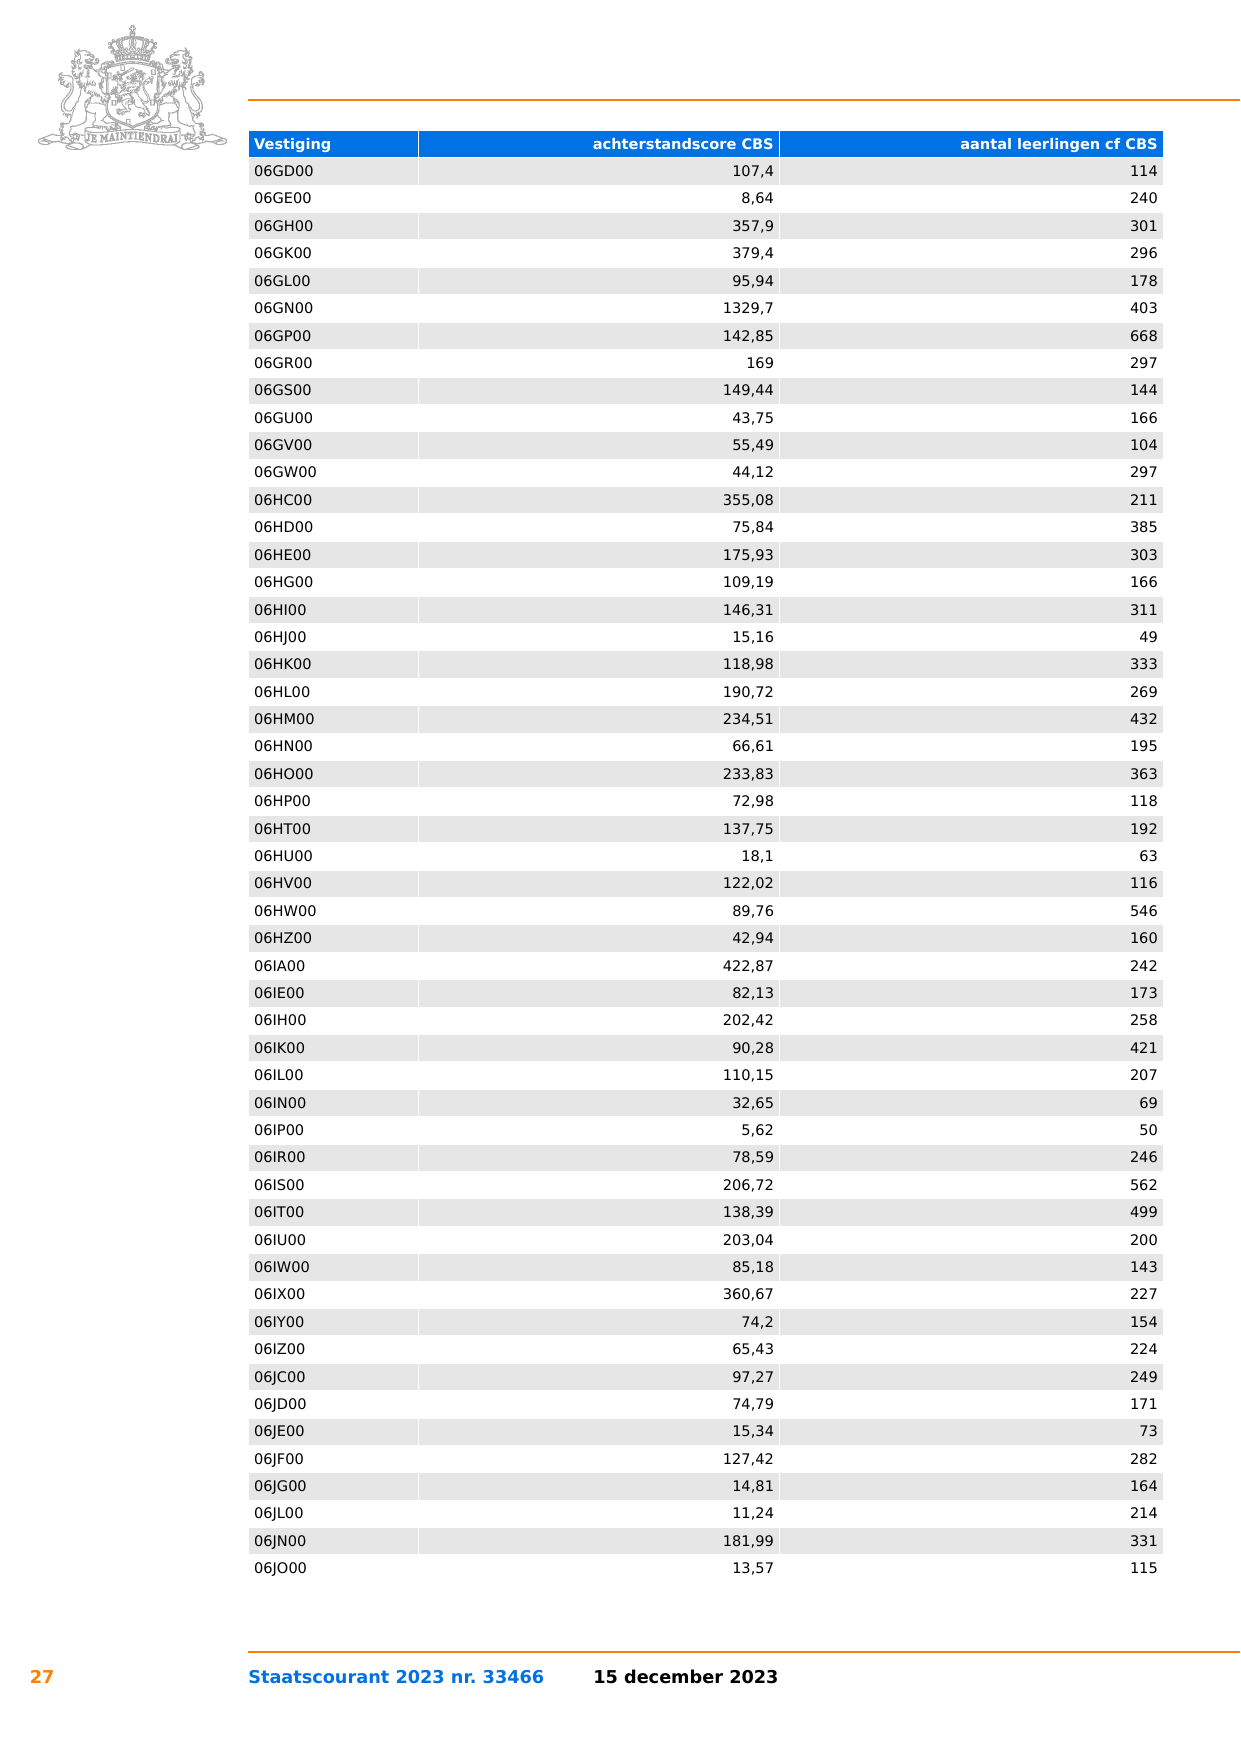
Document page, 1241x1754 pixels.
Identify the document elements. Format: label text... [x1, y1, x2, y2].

table_cell 06IZ00 [249, 1336, 418, 1363]
table_cell 166 [780, 569, 1163, 596]
table_cell 06GR00 [249, 350, 418, 376]
table_cell 42,94 [419, 925, 779, 952]
picture [38, 25, 227, 150]
table_cell 06IS00 [249, 1172, 418, 1198]
table_cell 1329,7 [419, 295, 779, 322]
table_cell 74,79 [419, 1391, 779, 1417]
table_cell 118,98 [419, 651, 779, 678]
table_cell 258 [780, 1008, 1163, 1034]
table_cell 227 [780, 1282, 1163, 1308]
table_cell 06JC00 [249, 1364, 418, 1390]
table_cell 297 [780, 350, 1163, 376]
table_cell 06HV00 [249, 871, 418, 897]
table_cell 66,61 [419, 734, 779, 760]
table_cell 311 [780, 597, 1163, 623]
table_cell 06HP00 [249, 789, 418, 815]
table_cell 82,13 [419, 980, 779, 1007]
table_cell 331 [780, 1528, 1163, 1554]
table_cell 138,39 [419, 1199, 779, 1226]
table_cell 146,31 [419, 597, 779, 623]
table_cell 206,72 [419, 1172, 779, 1198]
table_cell 195 [780, 734, 1163, 760]
table_cell 175,93 [419, 542, 779, 568]
table_cell 164 [780, 1473, 1163, 1500]
table_cell 240 [780, 186, 1163, 212]
table_cell 85,18 [419, 1254, 779, 1281]
table_cell 06IR00 [249, 1145, 418, 1171]
table_cell 06IN00 [249, 1090, 418, 1116]
table_cell 13,57 [419, 1556, 779, 1582]
table_cell 06GU00 [249, 405, 418, 431]
table_cell 06IT00 [249, 1199, 418, 1226]
table_cell 49 [780, 624, 1163, 650]
table_cell 74,2 [419, 1309, 779, 1335]
table_cell 233,83 [419, 761, 779, 787]
table_cell 546 [780, 898, 1163, 924]
table_cell 385 [780, 515, 1163, 541]
table_cell 06GW00 [249, 460, 418, 486]
table_header aantal leerlingen cf CBS [780, 131, 1163, 157]
table_cell 333 [780, 651, 1163, 678]
table_cell 173 [780, 980, 1163, 1007]
table_cell 65,43 [419, 1336, 779, 1363]
table_cell 214 [780, 1501, 1163, 1527]
table_cell 190,72 [419, 679, 779, 705]
table_cell 06HE00 [249, 542, 418, 568]
table_cell 234,51 [419, 706, 779, 733]
table_cell 06JD00 [249, 1391, 418, 1417]
table_cell 06HK00 [249, 651, 418, 678]
table_cell 11,24 [419, 1501, 779, 1527]
table_cell 90,28 [419, 1035, 779, 1061]
table_header Vestiging [249, 131, 418, 157]
table_cell 118 [780, 789, 1163, 815]
table_cell 89,76 [419, 898, 779, 924]
table_cell 171 [780, 1391, 1163, 1417]
table_cell 63 [780, 843, 1163, 869]
table_cell 14,81 [419, 1473, 779, 1500]
table_cell 06IK00 [249, 1035, 418, 1061]
table_cell 116 [780, 871, 1163, 897]
table_cell 224 [780, 1336, 1163, 1363]
table_cell 06HM00 [249, 706, 418, 733]
table_cell 202,42 [419, 1008, 779, 1034]
table_cell 06JN00 [249, 1528, 418, 1554]
table_cell 303 [780, 542, 1163, 568]
table_cell 137,75 [419, 816, 779, 842]
table_cell 06IH00 [249, 1008, 418, 1034]
table_header achterstandscore CBS [419, 131, 779, 157]
table_cell 06JG00 [249, 1473, 418, 1500]
table_cell 249 [780, 1364, 1163, 1390]
table_cell 15,34 [419, 1419, 779, 1445]
table_cell 06IP00 [249, 1117, 418, 1143]
table_cell 360,67 [419, 1282, 779, 1308]
table_cell 18,1 [419, 843, 779, 869]
table_cell 06JL00 [249, 1501, 418, 1527]
table_cell 06GS00 [249, 378, 418, 404]
table_cell 432 [780, 706, 1163, 733]
table_cell 192 [780, 816, 1163, 842]
table_cell 181,99 [419, 1528, 779, 1554]
table_cell 403 [780, 295, 1163, 322]
table_cell 06IU00 [249, 1227, 418, 1253]
table_cell 207 [780, 1063, 1163, 1089]
table_cell 178 [780, 268, 1163, 294]
table_cell 203,04 [419, 1227, 779, 1253]
table_cell 109,19 [419, 569, 779, 596]
table_cell 72,98 [419, 789, 779, 815]
table_cell 355,08 [419, 487, 779, 513]
table_cell 104 [780, 432, 1163, 459]
table_cell 296 [780, 241, 1163, 267]
table_cell 142,85 [419, 323, 779, 349]
table_cell 15,16 [419, 624, 779, 650]
table_cell 144 [780, 378, 1163, 404]
table_cell 357,9 [419, 213, 779, 239]
table_cell 06IE00 [249, 980, 418, 1007]
table_cell 06HJ00 [249, 624, 418, 650]
table_cell 297 [780, 460, 1163, 486]
table_cell 06HD00 [249, 515, 418, 541]
table_cell 499 [780, 1199, 1163, 1226]
table_cell 06GL00 [249, 268, 418, 294]
table_cell 127,42 [419, 1446, 779, 1472]
table_cell 06GH00 [249, 213, 418, 239]
table_cell 06HZ00 [249, 925, 418, 952]
table_cell 06HT00 [249, 816, 418, 842]
table_cell 06IY00 [249, 1309, 418, 1335]
table_cell 55,49 [419, 432, 779, 459]
table_cell 301 [780, 213, 1163, 239]
table_cell 110,15 [419, 1063, 779, 1089]
table_cell 06HI00 [249, 597, 418, 623]
table_cell 154 [780, 1309, 1163, 1335]
table_cell 06JE00 [249, 1419, 418, 1445]
table_cell 246 [780, 1145, 1163, 1171]
table_cell 06GV00 [249, 432, 418, 459]
table_cell 06GD00 [249, 158, 418, 185]
table_cell 668 [780, 323, 1163, 349]
table_cell 242 [780, 953, 1163, 979]
table_cell 200 [780, 1227, 1163, 1253]
table_cell 422,87 [419, 953, 779, 979]
table_cell 169 [419, 350, 779, 376]
table_cell 06JF00 [249, 1446, 418, 1472]
table_cell 379,4 [419, 241, 779, 267]
table_cell 06HG00 [249, 569, 418, 596]
table_cell 75,84 [419, 515, 779, 541]
table_cell 69 [780, 1090, 1163, 1116]
table_cell 122,02 [419, 871, 779, 897]
table_cell 06IW00 [249, 1254, 418, 1281]
table_cell 421 [780, 1035, 1163, 1061]
table_cell 143 [780, 1254, 1163, 1281]
table_cell 06HC00 [249, 487, 418, 513]
table_cell 5,62 [419, 1117, 779, 1143]
table_cell 06HW00 [249, 898, 418, 924]
table_cell 114 [780, 158, 1163, 185]
table_cell 06HN00 [249, 734, 418, 760]
table_cell 06JO00 [249, 1556, 418, 1582]
table_cell 44,12 [419, 460, 779, 486]
table_cell 8,64 [419, 186, 779, 212]
table_cell 97,27 [419, 1364, 779, 1390]
table_cell 166 [780, 405, 1163, 431]
table_cell 562 [780, 1172, 1163, 1198]
table_cell 06HU00 [249, 843, 418, 869]
table_cell 95,94 [419, 268, 779, 294]
table_cell 06GN00 [249, 295, 418, 322]
table_cell 06GP00 [249, 323, 418, 349]
table_cell 282 [780, 1446, 1163, 1472]
table_cell 06IX00 [249, 1282, 418, 1308]
table_cell 211 [780, 487, 1163, 513]
table_cell 149,44 [419, 378, 779, 404]
table_cell 160 [780, 925, 1163, 952]
table_cell 06HL00 [249, 679, 418, 705]
table_cell 50 [780, 1117, 1163, 1143]
table_cell 107,4 [419, 158, 779, 185]
table_cell 78,59 [419, 1145, 779, 1171]
table_cell 06GK00 [249, 241, 418, 267]
table_cell 06IA00 [249, 953, 418, 979]
table_cell 73 [780, 1419, 1163, 1445]
table_cell 363 [780, 761, 1163, 787]
table_cell 269 [780, 679, 1163, 705]
table_cell 43,75 [419, 405, 779, 431]
table_cell 06IL00 [249, 1063, 418, 1089]
table_cell 32,65 [419, 1090, 779, 1116]
table_cell 06HO00 [249, 761, 418, 787]
table_cell 115 [780, 1556, 1163, 1582]
table_cell 06GE00 [249, 186, 418, 212]
